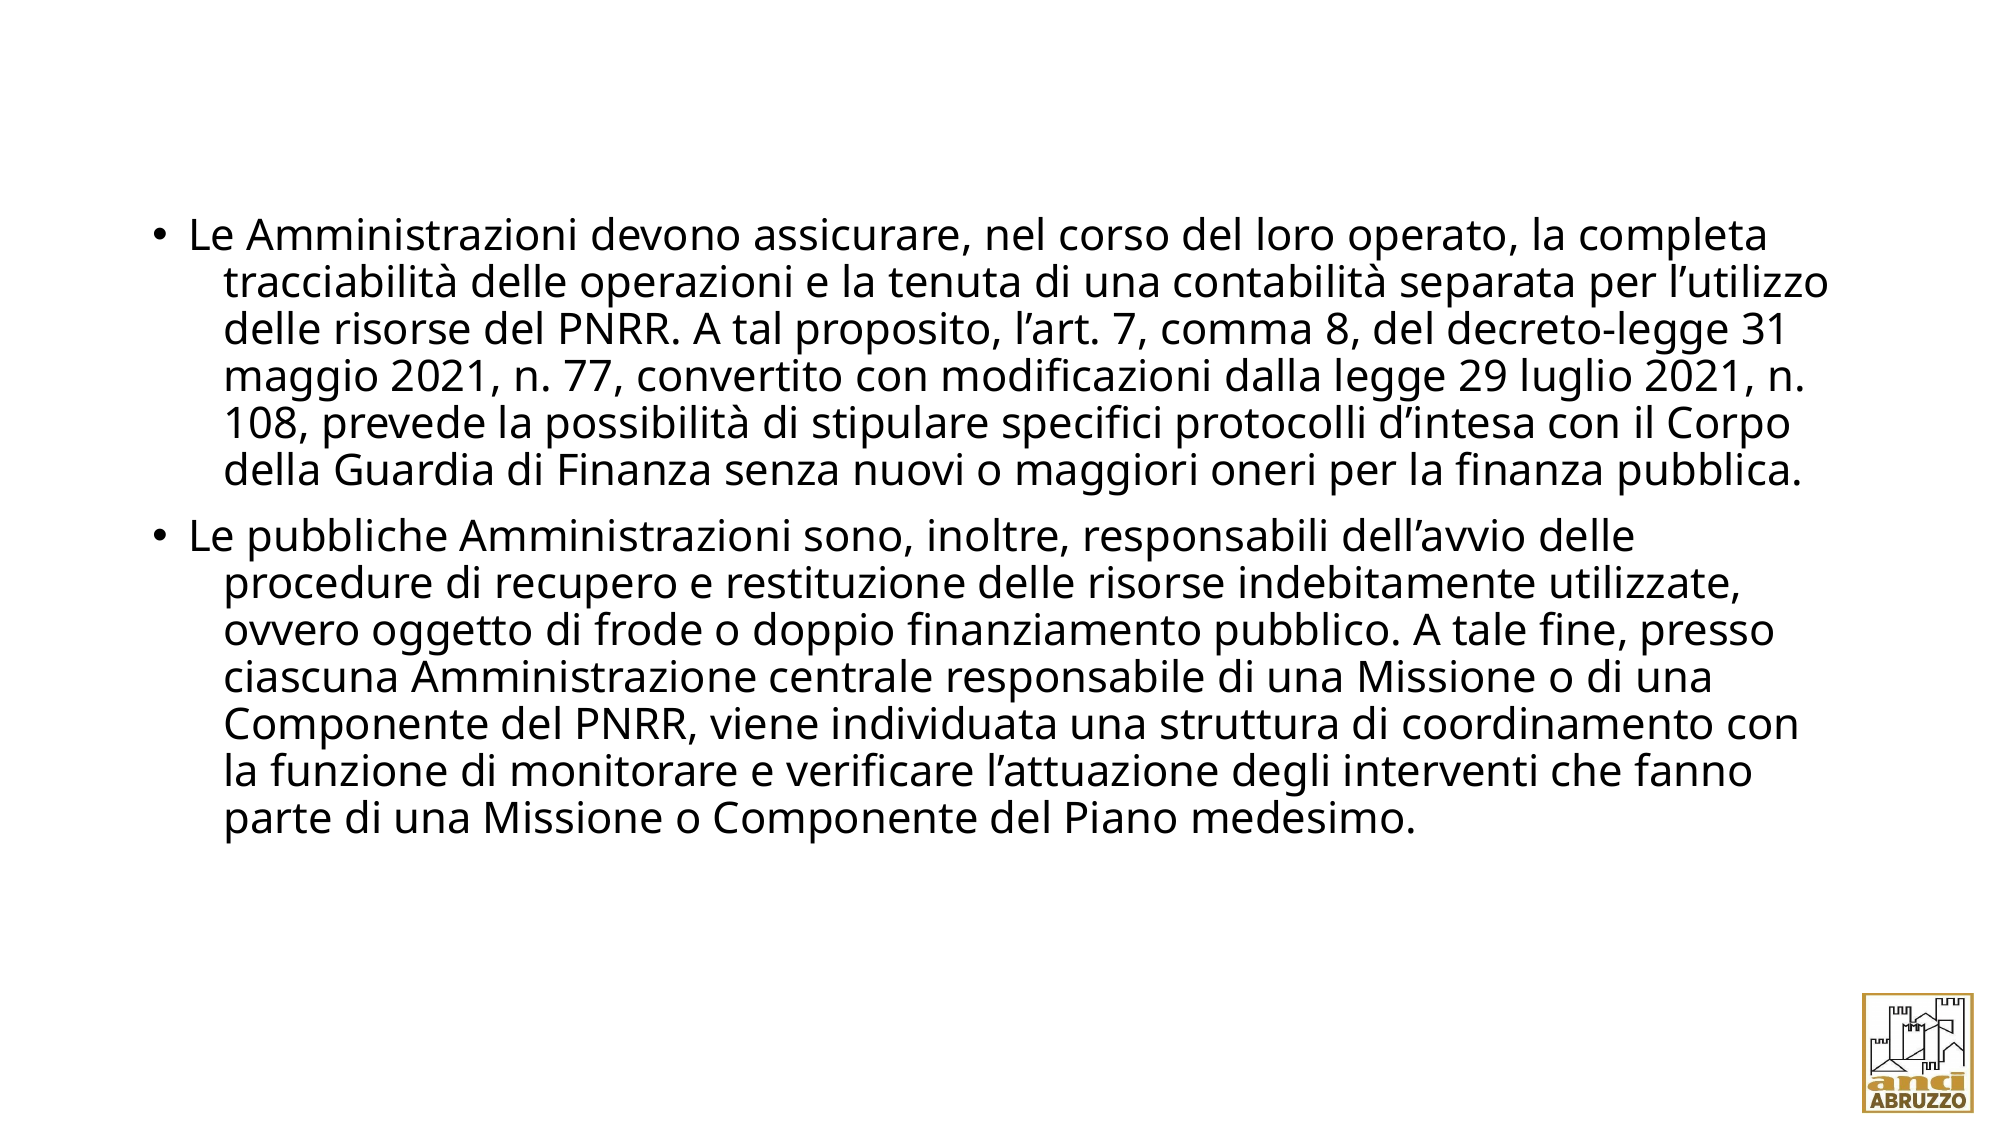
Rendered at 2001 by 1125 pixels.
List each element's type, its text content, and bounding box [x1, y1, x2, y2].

list Le Amministrazioni devono assicurare, nel corso del loro operato, la completa tracciabilità delle operazioni e la tenuta di una contabilità separata per l’utilizzo delle risorse del PNRR. A tal proposito, l’art. 7, comma 8, del decreto-legge 31 maggio 2021, n. 77, convertito con modificazioni dalla legge 29 luglio 2021, n. 108, prevede la possibilità di stipulare specifici protocolli d’intesa con il Corpo della Guardia di Finanza senza nuovi o maggiori oneri per la finanza pubblica. Le pubbliche Amministrazioni sono, inoltre, responsabili dell’avvio delle procedure di recupero e restituzione delle risorse indebitamente utilizzate, ovvero oggetto di frode o doppio finanziamento pubblico. A tale fine, presso ciascuna Amministrazione centrale responsabile di una Missione o di una Componente del PNRR, viene individuata una struttura di coordinamento con la funzione di monitorare e verificare l’attuazione degli interventi che fanno parte di una Missione o Componente del Piano medesimo. [137, 205, 1863, 920]
